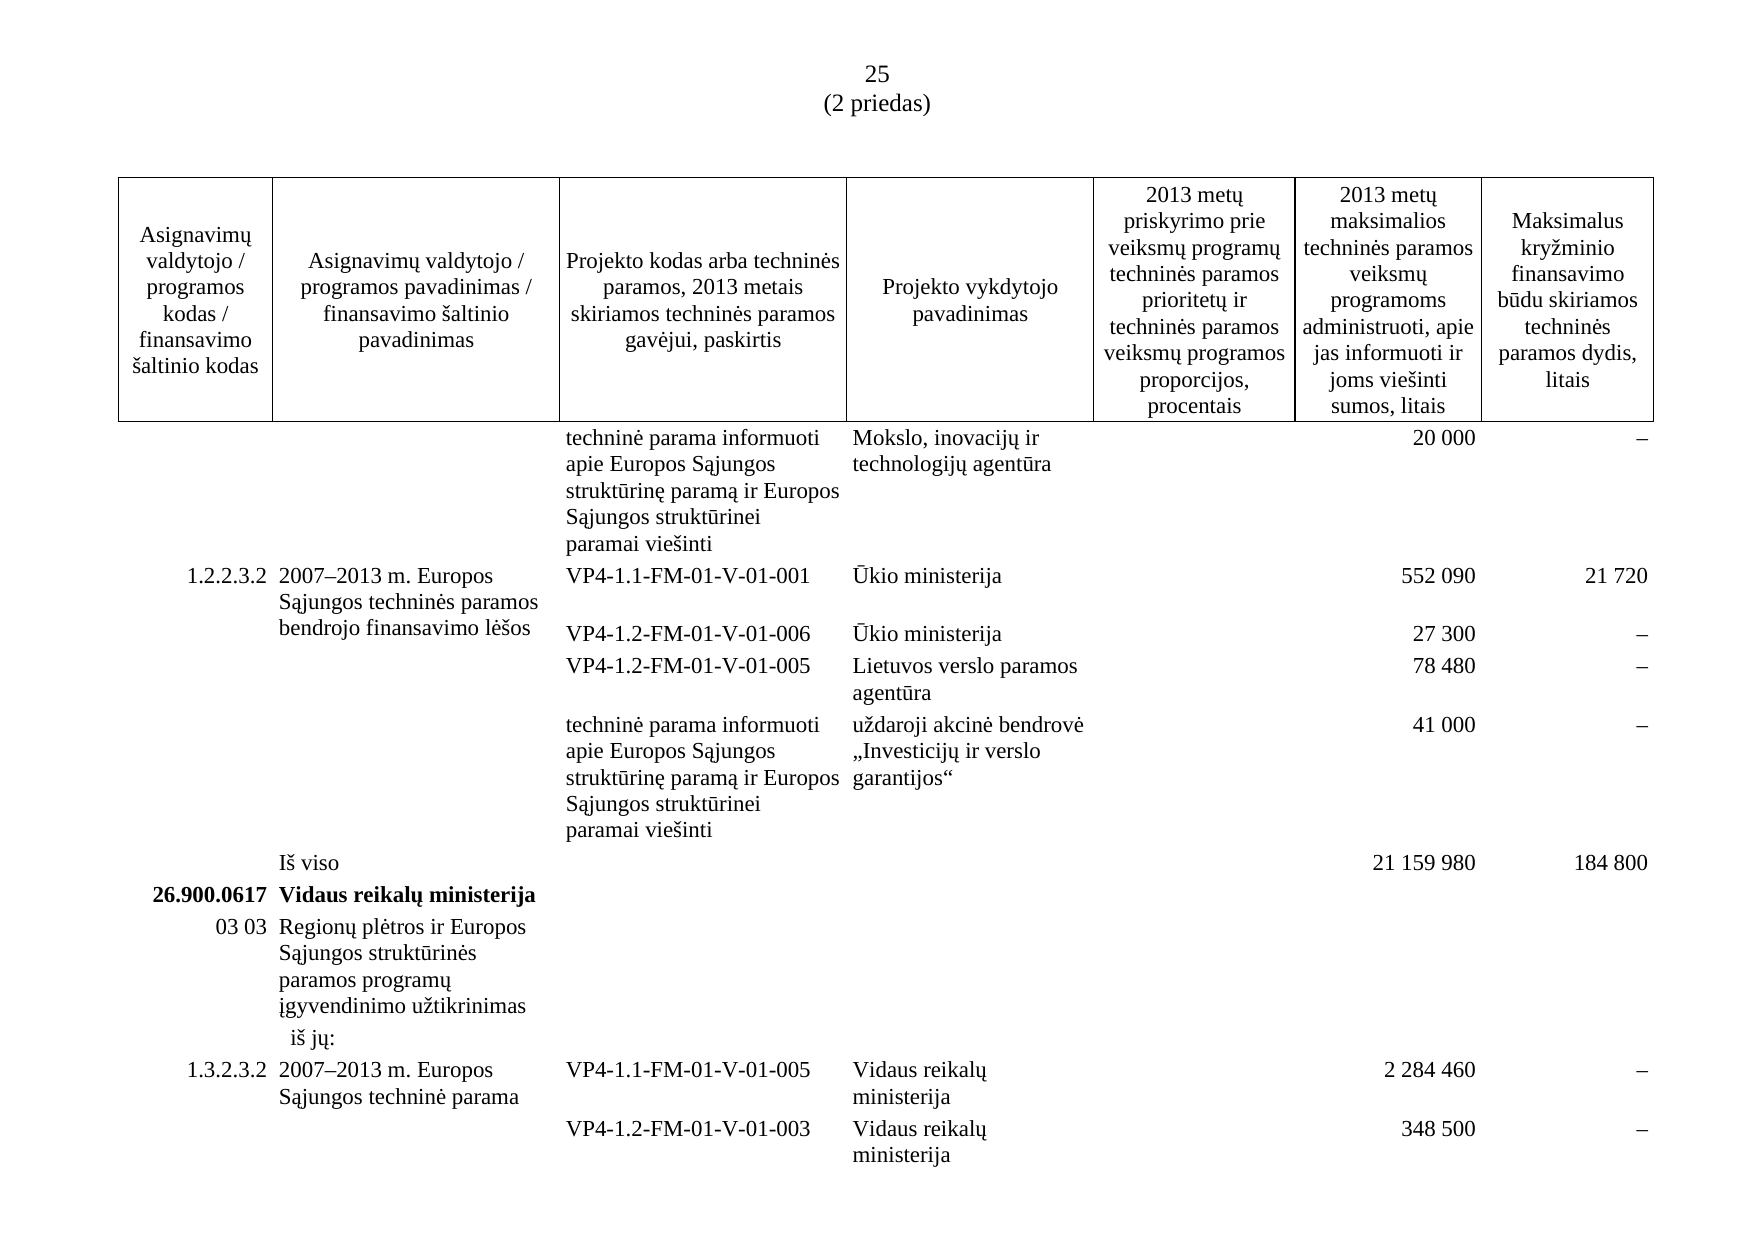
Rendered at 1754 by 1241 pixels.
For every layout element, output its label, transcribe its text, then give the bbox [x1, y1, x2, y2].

table_cell – [1481, 1054, 1654, 1112]
table_cell 26.900.0617 [118, 878, 273, 910]
table_cell VP4-1.1-FM-01-V-01-005 [560, 1054, 846, 1112]
table_header Maksimalus kryžminio finansavimo būdu skiriamos techninės paramos dydis, litais [1482, 178, 1653, 421]
table_cell [1094, 618, 1295, 649]
table_cell [1295, 910, 1481, 1021]
table_cell [1094, 1054, 1295, 1112]
table_cell 20 000 [1295, 422, 1481, 559]
table_cell [1094, 910, 1295, 1021]
table_header Asignavimų valdytojo / programos kodas / finansavimo šaltinio kodas [119, 178, 272, 421]
table_cell [118, 708, 273, 846]
table_cell 2 284 460 [1295, 1054, 1481, 1112]
table_cell [1094, 422, 1295, 559]
table_cell VP4-1.2-FM-01-V-01-006 [560, 618, 846, 649]
table_cell [273, 422, 559, 559]
table_cell techninė parama informuoti apie Europos Sąjungos struktūrinę paramą ir Europos Sąjungos struktūrinei paramai viešinti [560, 422, 846, 559]
table_cell – [1481, 422, 1654, 559]
table_cell [1481, 910, 1654, 1021]
table_cell VP4-1.1-FM-01-V-01-001 [560, 559, 846, 617]
table_cell [273, 708, 559, 846]
table_cell [118, 846, 273, 878]
table_cell [846, 846, 1094, 878]
table_cell 21 159 980 [1295, 846, 1481, 878]
table_header Projekto vykdytojo pavadinimas [847, 178, 1093, 421]
table_cell Lietuvos verslo paramos agentūra [846, 650, 1094, 708]
table_cell [846, 878, 1094, 910]
table_cell [560, 846, 846, 878]
table_cell 2007–2013 m. Europos Sąjungos techninės paramos bendrojo finansavimo lėšos [273, 559, 559, 649]
table_cell [846, 1021, 1094, 1053]
table_cell [118, 650, 273, 708]
table_cell [560, 910, 846, 1021]
table_cell iš jų: [273, 1021, 559, 1053]
table_cell [560, 1021, 846, 1053]
table_cell [560, 878, 846, 910]
table_cell VP4-1.2-FM-01-V-01-003 [560, 1112, 846, 1171]
table_cell Vidaus reikalų ministerija [273, 878, 559, 910]
table_cell [1481, 1021, 1654, 1053]
table_cell – [1481, 650, 1654, 708]
table_cell uždaroji akcinė bendrovė „Investicijų ir verslo garantijos“ [846, 708, 1094, 846]
table_cell 78 480 [1295, 650, 1481, 708]
table_cell Iš viso [273, 846, 559, 878]
table_cell Mokslo, inovacijų ir technologijų agentūra [846, 422, 1094, 559]
table_cell techninė parama informuoti apie Europos Sąjungos struktūrinę paramą ir Europos Sąjungos struktūrinei paramai viešinti [560, 708, 846, 846]
table_cell [1094, 846, 1295, 878]
table_cell Vidaus reikalų ministerija [846, 1112, 1094, 1171]
table_header 2013 metų priskyrimo prie veiksmų programų techninės paramos prioritetų ir techninės paramos veiksmų programos proporcijos, procentais [1094, 178, 1294, 421]
table_cell 21 720 [1481, 559, 1654, 617]
table_cell Vidaus reikalų ministerija [846, 1054, 1094, 1112]
table_cell 184 800 [1481, 846, 1654, 878]
table_cell 552 090 [1295, 559, 1481, 617]
table_cell 1.3.2.3.2 [118, 1054, 273, 1171]
table_cell 2007–2013 m. Europos Sąjungos techninė parama [273, 1054, 559, 1171]
table_cell – [1481, 1112, 1654, 1171]
table_cell 1.2.2.3.2 [118, 559, 273, 649]
table_header 2013 metų maksimalios techninės paramos veiksmų programoms administruoti, apie jas informuoti ir joms viešinti sumos, litais [1296, 178, 1481, 421]
table_cell VP4-1.2-FM-01-V-01-005 [560, 650, 846, 708]
table_cell [1295, 878, 1481, 910]
table_cell – [1481, 618, 1654, 649]
table_cell [1094, 708, 1295, 846]
table_cell 27 300 [1295, 618, 1481, 649]
table_cell [1094, 1112, 1295, 1171]
table_cell Regionų plėtros ir Europos Sąjungos struktūrinės paramos programų įgyvendinimo užtikrinimas [273, 910, 559, 1021]
table_cell [1094, 650, 1295, 708]
table_cell [846, 910, 1094, 1021]
table_cell – [1481, 708, 1654, 846]
table_cell [1295, 1021, 1481, 1053]
table_cell [1094, 878, 1295, 910]
table_cell Ūkio ministerija [846, 559, 1094, 617]
table_cell 348 500 [1295, 1112, 1481, 1171]
table_cell [118, 422, 273, 559]
table_cell [273, 650, 559, 708]
table_cell 41 000 [1295, 708, 1481, 846]
table_cell Ūkio ministerija [846, 618, 1094, 649]
table_cell 03 03 [118, 910, 273, 1053]
table_cell [1481, 878, 1654, 910]
table_cell [1094, 1021, 1295, 1053]
table_header Asignavimų valdytojo / programos pavadinimas / finansavimo šaltinio pavadinimas [273, 178, 559, 421]
table_cell [1094, 559, 1295, 617]
table_header Projekto kodas arba techninės paramos, 2013 metais skiriamos techninės paramos gavėjui, paskirtis [560, 178, 846, 421]
